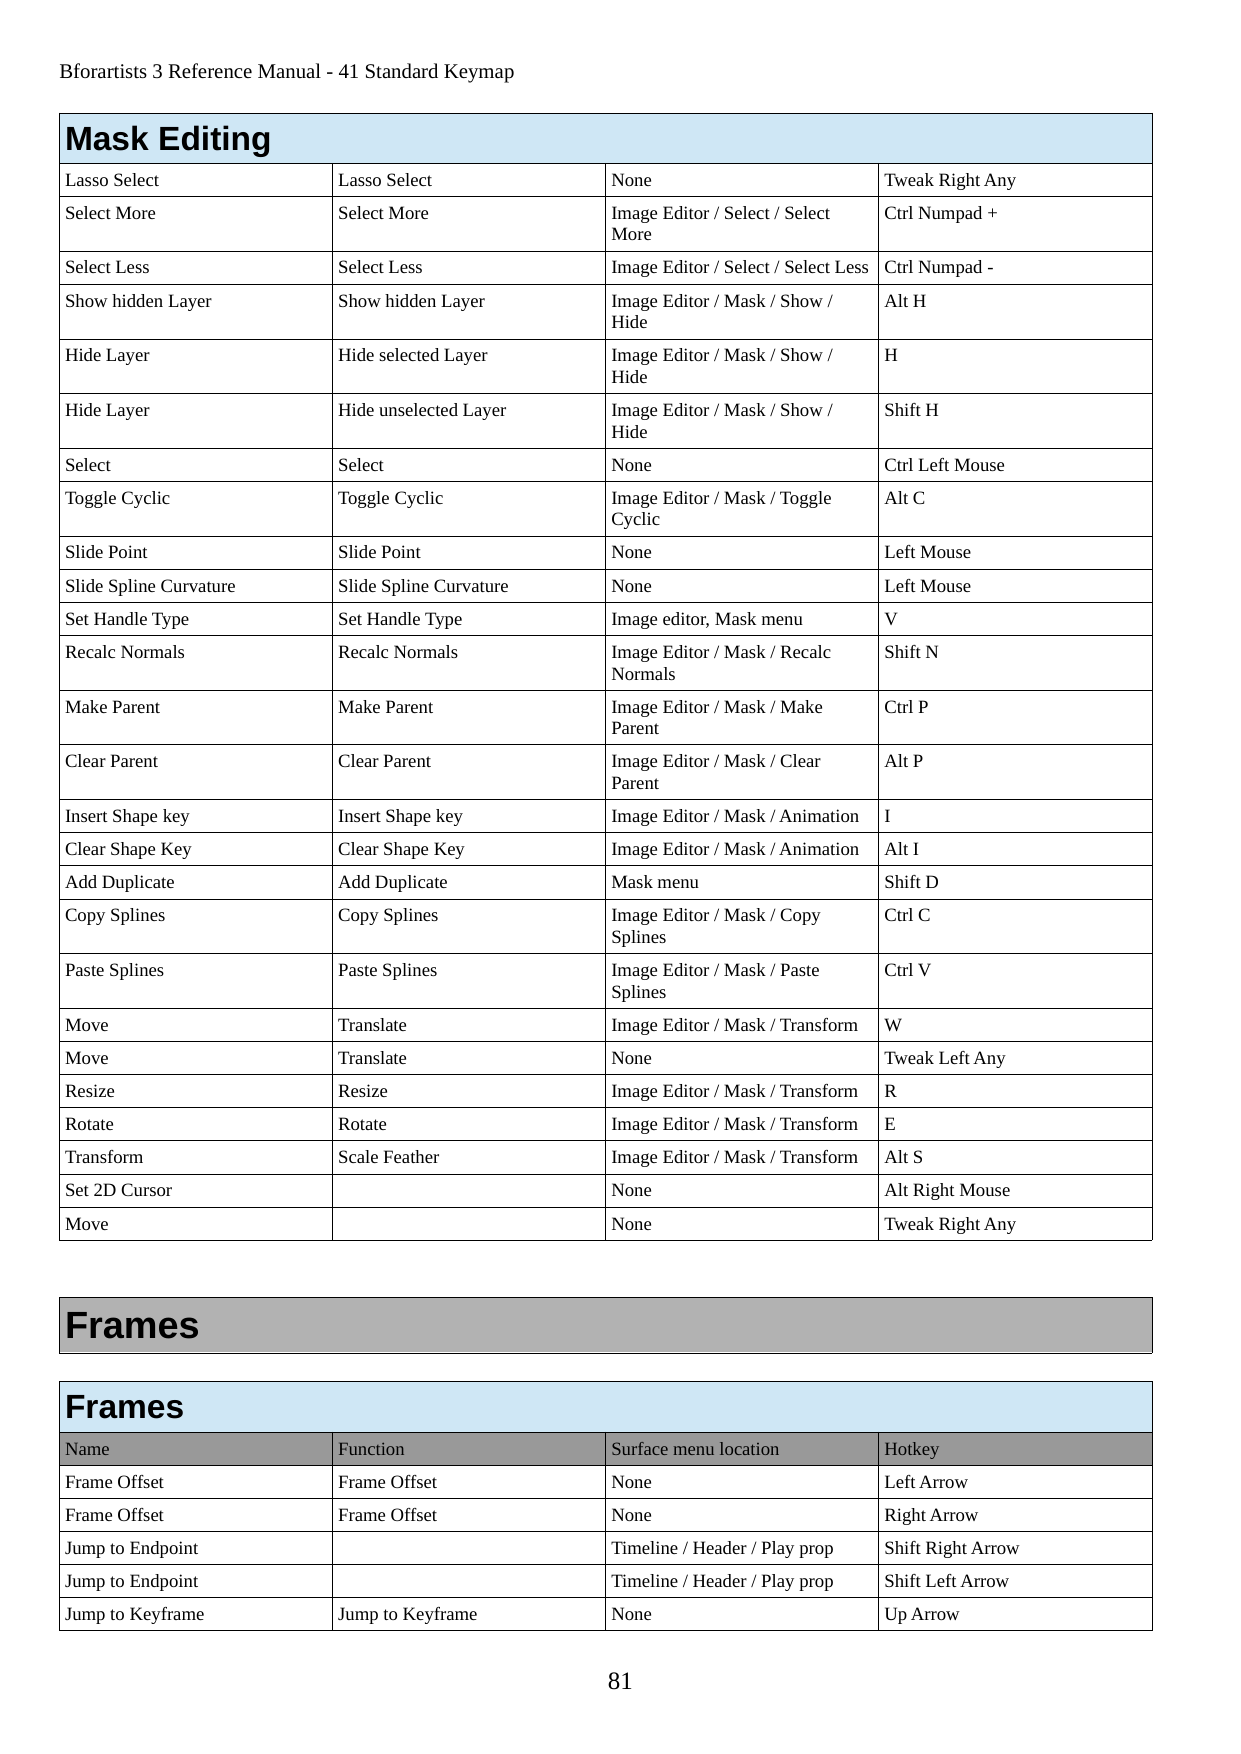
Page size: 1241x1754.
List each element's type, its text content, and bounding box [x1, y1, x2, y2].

table_cell Set 2D Cursor [60, 1175, 332, 1207]
table_cell Image Editor / Mask / Transform [606, 1075, 878, 1107]
table_cell Select More [333, 197, 605, 251]
table_cell R [879, 1075, 1152, 1107]
table_cell Clear Shape Key [60, 833, 332, 865]
table_cell Image Editor / Mask / Toggle Cyclic [606, 482, 878, 536]
table_cell Tweak Right Any [879, 1208, 1152, 1240]
table_cell Timeline / Header / Play prop [606, 1532, 878, 1564]
table_cell Image editor, Mask menu [606, 603, 878, 635]
table_cell Tweak Right Any [879, 164, 1152, 196]
table_cell Right Arrow [879, 1499, 1152, 1531]
table_cell Ctrl C [879, 900, 1152, 953]
table_cell Select Less [60, 252, 332, 284]
table_cell Ctrl V [879, 954, 1152, 1008]
table_cell Up Arrow [879, 1598, 1152, 1630]
table_header Frames [60, 1298, 1152, 1352]
table_cell Image Editor / Mask / Recalc Normals [606, 636, 878, 690]
table_cell Timeline / Header / Play prop [606, 1565, 878, 1597]
table_cell E [879, 1108, 1152, 1140]
table_cell Shift D [879, 866, 1152, 898]
table_cell Translate [333, 1042, 605, 1074]
table_cell Select [60, 449, 332, 481]
table_cell None [606, 1042, 878, 1074]
table_cell Surface menu location [606, 1433, 878, 1465]
table_cell Image Editor / Mask / Copy Splines [606, 900, 878, 953]
table_cell None [606, 570, 878, 602]
table_cell Shift H [879, 394, 1152, 448]
table_cell Show hidden Layer [333, 285, 605, 338]
table_cell Jump to Endpoint [60, 1565, 332, 1597]
table_header Frames [60, 1382, 1152, 1432]
table_cell Select [333, 449, 605, 481]
table_cell Recalc Normals [60, 636, 332, 690]
table_cell Alt H [879, 285, 1152, 338]
table_cell Image Editor / Mask / Make Parent [606, 691, 878, 744]
table_cell Image Editor / Mask / Clear Parent [606, 745, 878, 799]
table_cell None [606, 1499, 878, 1531]
table_cell Add Duplicate [333, 866, 605, 898]
table_cell Show hidden Layer [60, 285, 332, 338]
table_cell V [879, 603, 1152, 635]
table_cell Image Editor / Select / Select Less [606, 252, 878, 284]
table_cell Tweak Left Any [879, 1042, 1152, 1074]
table_cell Image Editor / Mask / Show / Hide [606, 340, 878, 393]
table_cell Image Editor / Mask / Show / Hide [606, 394, 878, 448]
table_cell Image Editor / Mask / Animation [606, 833, 878, 865]
table_cell [333, 1565, 605, 1597]
table_cell Shift Left Arrow [879, 1565, 1152, 1597]
table_cell Left Mouse [879, 570, 1152, 602]
table_cell Frame Offset [333, 1499, 605, 1531]
table_cell Left Mouse [879, 537, 1152, 569]
table_cell Image Editor / Mask / Transform [606, 1009, 878, 1041]
table_cell Image Editor / Mask / Show / Hide [606, 285, 878, 338]
table_cell Image Editor / Mask / Transform [606, 1141, 878, 1173]
table_cell Alt S [879, 1141, 1152, 1173]
table_cell Function [333, 1433, 605, 1465]
table_cell Hide selected Layer [333, 340, 605, 393]
table_cell Lasso Select [333, 164, 605, 196]
table_cell Transform [60, 1141, 332, 1173]
table_cell Select Less [333, 252, 605, 284]
table_cell Add Duplicate [60, 866, 332, 898]
table_cell Alt C [879, 482, 1152, 536]
table_cell Image Editor / Mask / Animation [606, 800, 878, 832]
table_cell Move [60, 1042, 332, 1074]
table_cell Toggle Cyclic [60, 482, 332, 536]
table_cell Hide unselected Layer [333, 394, 605, 448]
table_cell Alt P [879, 745, 1152, 799]
table_cell Shift N [879, 636, 1152, 690]
table_cell Ctrl Left Mouse [879, 449, 1152, 481]
table_cell [333, 1532, 605, 1564]
table_cell None [606, 1175, 878, 1207]
table_cell Left Arrow [879, 1466, 1152, 1498]
table_cell W [879, 1009, 1152, 1041]
table_cell Ctrl Numpad + [879, 197, 1152, 251]
table_cell None [606, 449, 878, 481]
table_cell Move [60, 1009, 332, 1041]
table_cell Set Handle Type [60, 603, 332, 635]
table_cell Set Handle Type [333, 603, 605, 635]
table_cell None [606, 164, 878, 196]
table_cell Lasso Select [60, 164, 332, 196]
table_cell Copy Splines [60, 900, 332, 953]
table_cell Name [60, 1433, 332, 1465]
table_cell Slide Spline Curvature [60, 570, 332, 602]
table_cell Shift Right Arrow [879, 1532, 1152, 1564]
table_cell H [879, 340, 1152, 393]
table_cell Insert Shape key [60, 800, 332, 832]
table_cell Translate [333, 1009, 605, 1041]
table_cell Frame Offset [60, 1499, 332, 1531]
table_cell Toggle Cyclic [333, 482, 605, 536]
table_cell Jump to Endpoint [60, 1532, 332, 1564]
table_cell Hide Layer [60, 394, 332, 448]
table_cell Select More [60, 197, 332, 251]
table_cell Recalc Normals [333, 636, 605, 690]
table_cell Paste Splines [333, 954, 605, 1008]
table_cell Alt I [879, 833, 1152, 865]
table_cell Frame Offset [60, 1466, 332, 1498]
table_header Mask Editing [60, 114, 1152, 163]
table_cell Make Parent [60, 691, 332, 744]
table_cell Rotate [333, 1108, 605, 1140]
table_cell [333, 1175, 605, 1207]
table_cell Jump to Keyframe [333, 1598, 605, 1630]
table_cell Insert Shape key [333, 800, 605, 832]
table_cell Slide Point [333, 537, 605, 569]
table_cell Alt Right Mouse [879, 1175, 1152, 1207]
table_cell Frame Offset [333, 1466, 605, 1498]
table_cell Rotate [60, 1108, 332, 1140]
table_cell Ctrl Numpad - [879, 252, 1152, 284]
table_cell Scale Feather [333, 1141, 605, 1173]
table_cell I [879, 800, 1152, 832]
table_cell None [606, 1598, 878, 1630]
table_cell Hide Layer [60, 340, 332, 393]
table_cell Hotkey [879, 1433, 1152, 1465]
table_cell None [606, 537, 878, 569]
table_cell Copy Splines [333, 900, 605, 953]
table_cell Clear Parent [60, 745, 332, 799]
table_cell Mask menu [606, 866, 878, 898]
table_cell Image Editor / Mask / Paste Splines [606, 954, 878, 1008]
table_cell Resize [333, 1075, 605, 1107]
table_cell Clear Parent [333, 745, 605, 799]
table_cell Make Parent [333, 691, 605, 744]
table_cell Move [60, 1208, 332, 1240]
table_cell Slide Spline Curvature [333, 570, 605, 602]
table_cell Slide Point [60, 537, 332, 569]
table_cell Jump to Keyframe [60, 1598, 332, 1630]
table_cell None [606, 1208, 878, 1240]
table_cell Resize [60, 1075, 332, 1107]
table_cell Image Editor / Select / Select More [606, 197, 878, 251]
table_cell [333, 1208, 605, 1240]
table_cell None [606, 1466, 878, 1498]
table_cell Image Editor / Mask / Transform [606, 1108, 878, 1140]
table_cell Ctrl P [879, 691, 1152, 744]
table_cell Clear Shape Key [333, 833, 605, 865]
table_cell Paste Splines [60, 954, 332, 1008]
